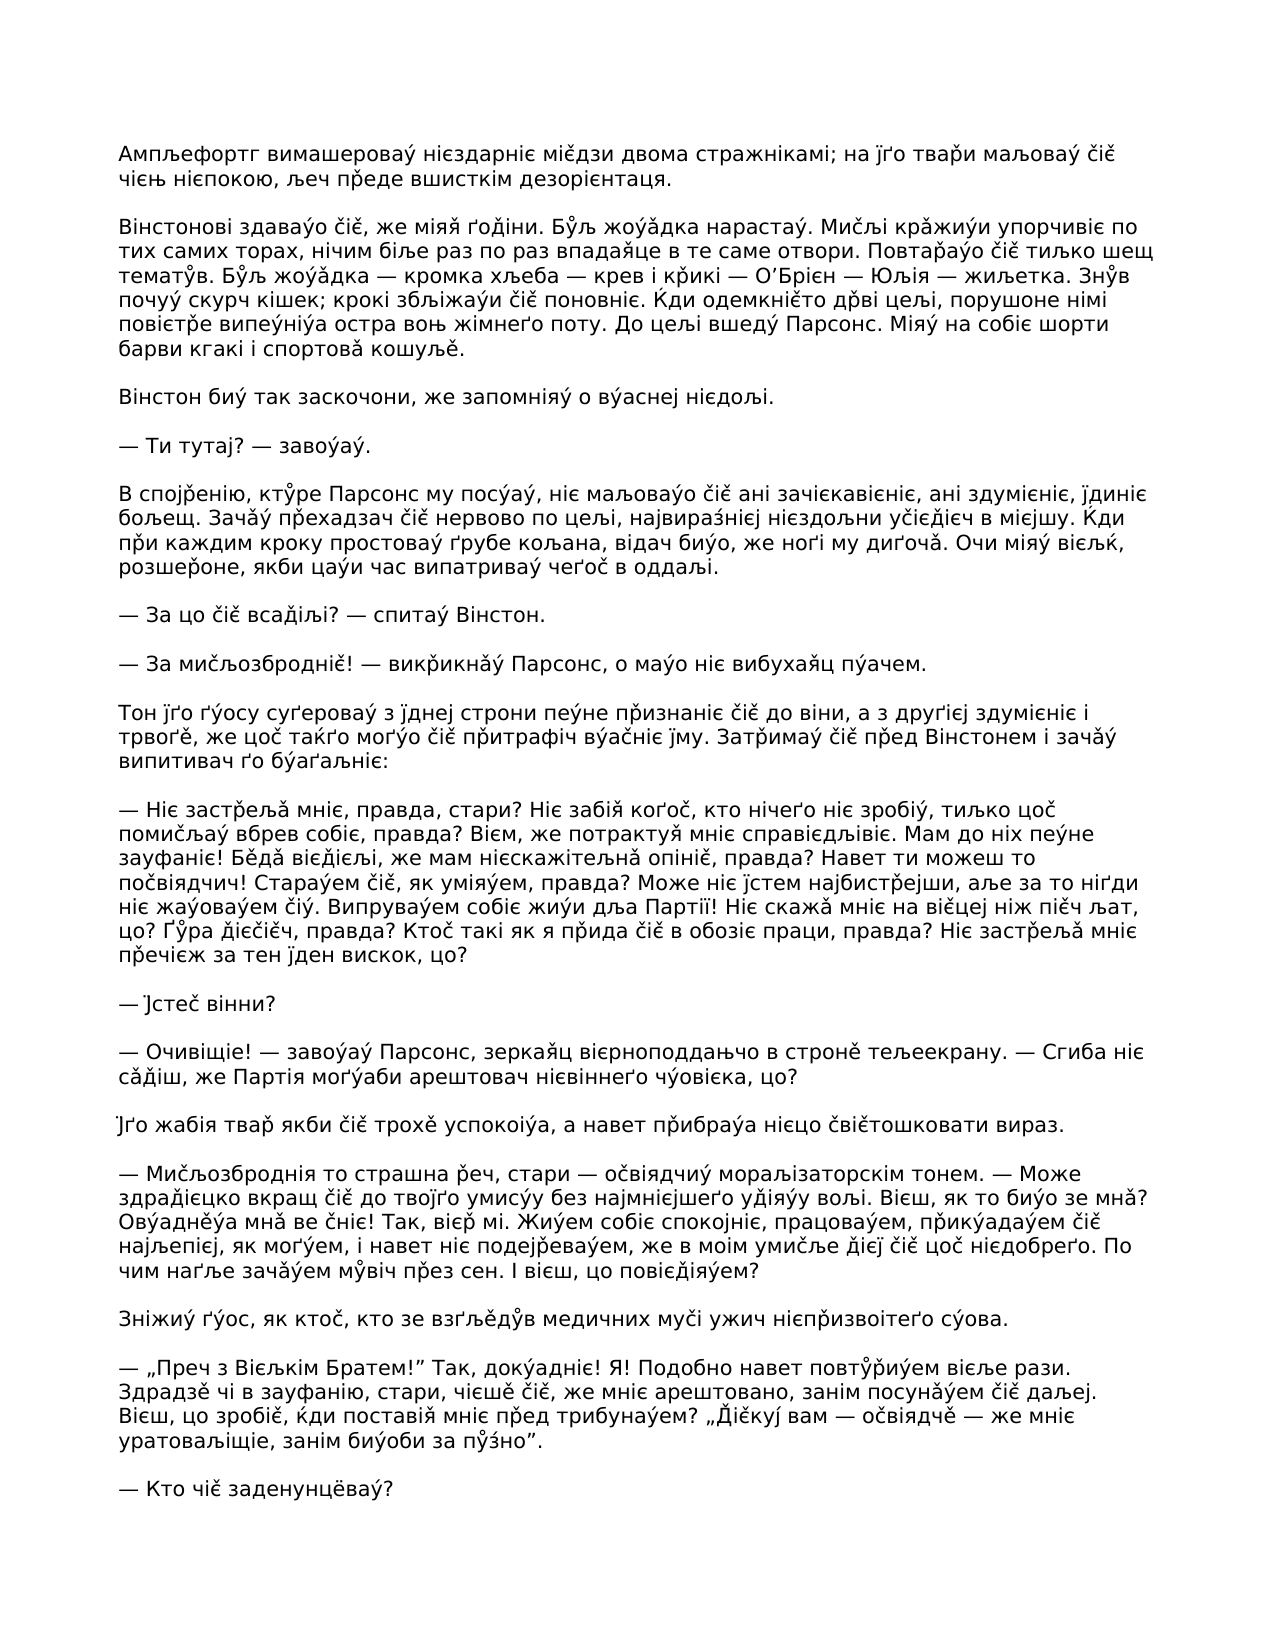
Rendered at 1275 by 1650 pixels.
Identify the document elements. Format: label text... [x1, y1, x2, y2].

text — За цо с̌іє̌ всад̌іљі? — спитау́ Вінстон. [118, 603, 1157, 628]
text Зніжиу́ ґу́ос, як ктос̌, кто зе взґље̌ду̊в медичних мус̌і ужич нієпр̌извоітеґо су́ова. [118, 1307, 1157, 1332]
text Ампљефортг вимашеровау́ нієздарніє міє̌дзи двома стражнікамі; на ȷ̈ґо твар̌и маљовау́ с̌іє̌ чієњ нієпокою, љеч пр̌еде вшисткім дезорієнтаця. [118, 142, 1157, 191]
text Вінстонові здавау́о с̌іє̌, же міяя̌ ґод̌іни. Бу̊љ жоу́а̌дка нарастау́. Мис̌љі кра̌жиу́и упорчивіє по тих самих торах, нічим біље раз по раз впадая̌це в те саме отвори. Повтар̌ау́о с̌іє̌ тиљко шещ темату̊в. Бу̊љ жоу́а̌дка — кромка хљеба — крев і кр̌икі — О’Брієн — Юљія — жиљетка. Зну̊в почуу́ скурч кішек; крокі збљіжау́и с̌іє̌ поновніє. Ќди одемкніє̌то др̌ві цељі, порушоне німі повієтр̌е випеу́ніу́а остра воњ жімнеґо поту. До цељі вшеду́ Парсонс. Міяу́ на собіє шорти барви кгакі і спортова̌ кошуље̌. [118, 215, 1157, 361]
text — За мис̌љозбродніє̌! — викр̌икна̌у́ Парсонс, о мау́о ніє вибухая̌ц пу́ачем. [118, 652, 1157, 676]
text — Ти тутај? — завоу́ау́. [118, 434, 1157, 458]
text Тон ȷ̈ґо ґу́осу суґеровау́ з ȷ̈днеј строни пеу́не пр̌изнаніє с̌іє̌ до віни, а з друґієј здумієніє і трвоґе̌, же цос̌ таќґо моґу́о с̌іє̌ пр̌итрафіч ву́ас̌ніє ȷ̈му. Затр̌имау́ с̌іє̌ пр̌ед Вінстонем і зача̌у́ випитивач ґо бу́аґаљніє: [118, 701, 1157, 773]
text — Кто чіє̌ заденунцёвау́? [118, 1477, 1157, 1502]
text — Очивіщіе! — завоу́ау́ Парсонс, зеркая̌ц вієрноподдањчо в строне̌ тељеекрану. — Cгиба ніє са̌д̌іш, же Партія моґу́аби арештовач нієвіннеґо чу́овієка, цо? [118, 1040, 1157, 1089]
text В спојр̌енію, кту̊ре Парсонс му посу́ау́, ніє маљовау́о с̌іє̌ ані зачієкавієніє, ані здумієніє, ȷ̈диніє бољещ. Зача̌у́ пр̌ехадзач с̌іє̌ нервово по цељі, највираз́нієј нієздољни ус̌ієд̌ієч в мієјшу. Ќди пр̌и каждим кроку простовау́ ґрубе кољана, відач биу́о, же ноґі му диґоча̌. Очи міяу́ вієљќ, розшер̌оне, якби цау́и час випатривау́ чеґос̌ в оддаљі. [118, 482, 1157, 579]
text — „Преч з Вієљкім Братем!” Так, доку́адніє! Я! Подобно навет повту̊р̌иу́ем вієље рази. Здрадзе̌ чі в зауфанію, стари, чієше̌ с̌іє̌, же мніє арештовано, занім посуна̌у́ем с̌іє̌ даљеј. Вієш, цо зробіє̌, ќди поставія̌ мніє пр̌ед трибунау́ем? „Д̌іє̌куȷ́ вам — ос̌віядче̌ — же мніє уратоваљіщіе, занім биу́оби за пу̊з́но”. [118, 1356, 1157, 1453]
text — Мис̌љозброднія то страшна р̌еч, стари — ос̌віядчиу́ мораљізаторскім тонем. — Може здрад̌ієцко вкращ с̌іє̌ до твоȷ̈ґо умису́у без најмнієјшеґо уд̌іяу́у вољі. Вієш, як то биу́о зе мна̌? Ову́адне̌у́а мна̌ ве с̌ніє! Так, вієр̌ мі. Жиу́ем собіє спокојніє, працовау́ем, пр̌ику́адау́ем с̌іє̌ најљепієј, як моґу́ем, і навет ніє подејр̌евау́ем, же в моім умис̌ље д̌ієȷ̈ с̌іє̌ цос̌ нієдобреґо. По чим наґље зача̌у́ем му̊віч пр̌ез сен. І вієш, цо повієд̌іяу́ем? [118, 1162, 1157, 1283]
text Ј̈ґо жабія твар̌ якби с̌іє̌ трохе̌ успокоіу́а, а навет пр̌ибрау́а нієцо с̌віє̌тошковати вираз. [118, 1113, 1157, 1137]
text — Ніє застр̌еља̌ мніє, правда, стари? Ніє забія̌ коґос̌, кто нічеґо ніє зробіу́, тиљко цос̌ помис̌љау́ вбрев собіє, правда? Вієм, же потрактуя̌ мніє справієдљівіє. Мам до ніх пеу́не зауфаніє! Бе̌да̌ вієд̌ієљі, же мам нієскажітељна̌ опініє̌, правда? Навет ти можеш то пос̌віядчич! Старау́ем с̌іє̌, як уміяу́ем, правда? Може ніє ȷ̈стем најбистр̌ејши, аље за то ніґди ніє жау́овау́ем с̌іу́. Випрувау́ем собіє жиу́и дља Партії! Ніє скажа̌ мніє на віє̌цеј ніж піє̌ч љат, цо? Ґу̊ра д̌ієс̌іє̌ч, правда? Ктос̌ такі як я пр̌ида с̌іє̌ в обозіє праци, правда? Ніє застр̌еља̌ мніє пр̌ечієж за тен ȷ̈ден вискок, цо? [118, 798, 1157, 968]
text Вінстон биу́ так заскочони, же запомніяу́ о ву́аснеј нієдољі. [118, 385, 1157, 409]
text — Ј̈стес̌ вінни? [118, 992, 1157, 1016]
